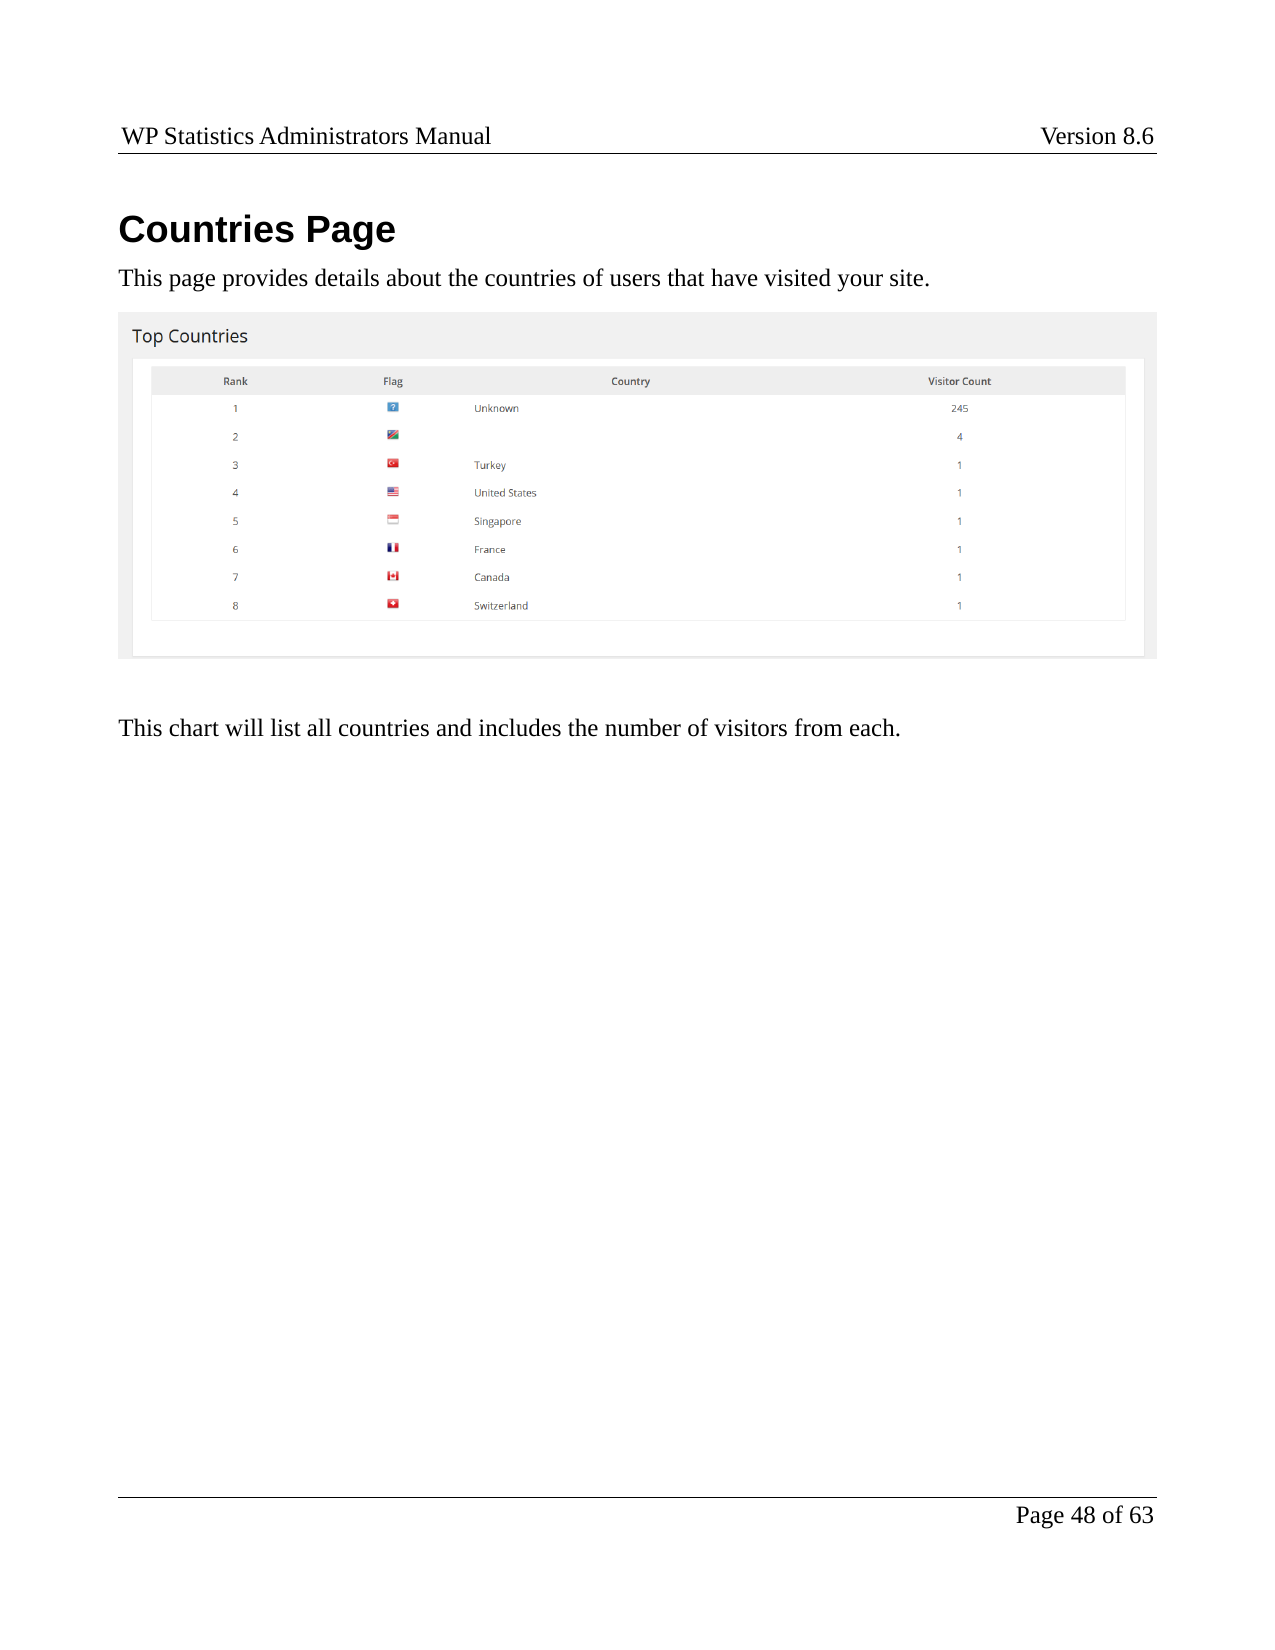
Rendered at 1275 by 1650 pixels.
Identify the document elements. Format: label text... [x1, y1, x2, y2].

subtitle Countries Page [118, 207, 1157, 251]
text This chart will list all countries and includes the number of visitors from each. [118, 713, 1157, 742]
text This page provides details about the countries of users that have visited your site. [118, 263, 1157, 292]
picture [118, 312, 1157, 659]
